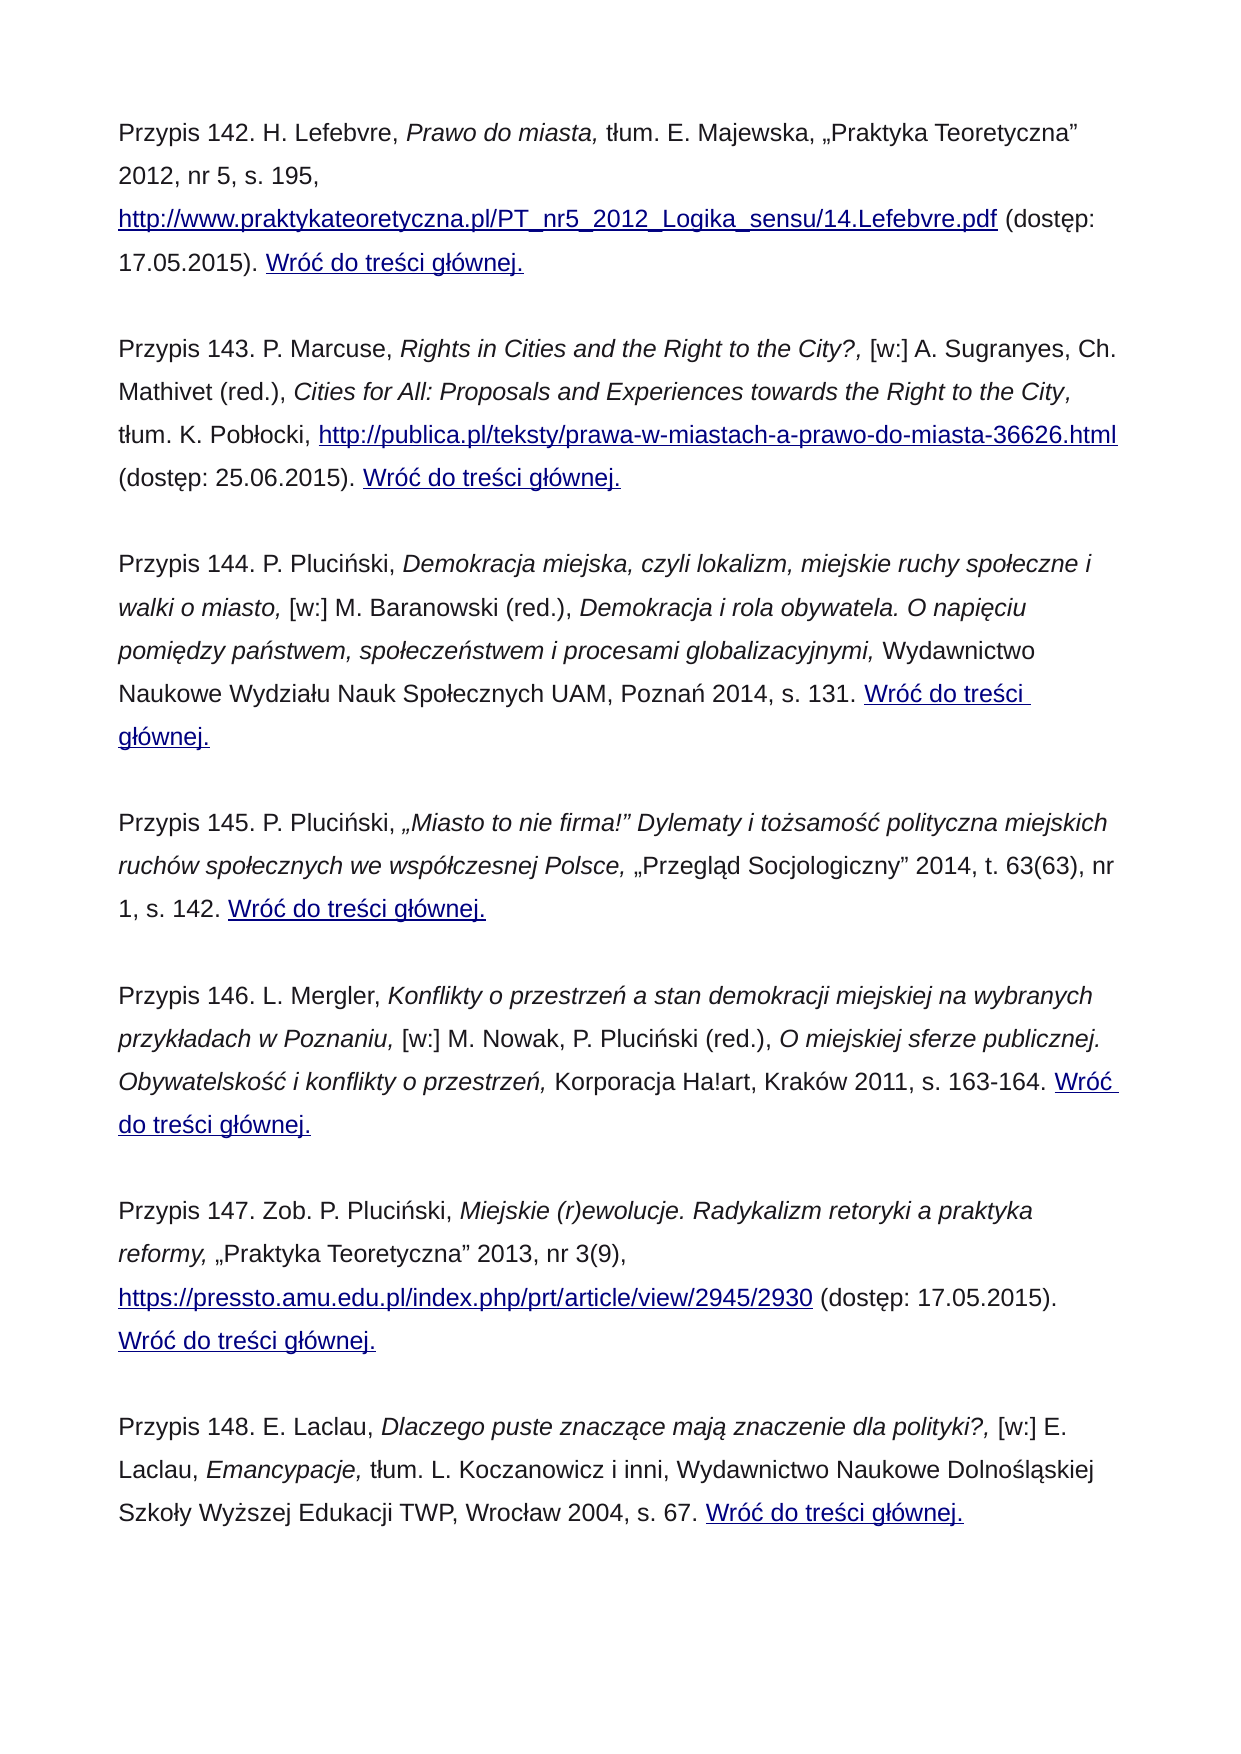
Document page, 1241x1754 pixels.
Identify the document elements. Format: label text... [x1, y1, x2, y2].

text Przypis 143. P. Marcuse, Rights in Cities and the Right to the City?, [w:] A. Sugranyes, Ch. Mathivet (red.), Cities for All: Proposals and Experiences towards the Right to the City, tłum. K. Pobłocki, http://publica.pl/teksty/prawa-w-miastach-a-prawo-do-miasta-36626.html (dostęp: 25.06.2015). Wróć do treści głównej. [118, 334, 1122, 492]
text Przypis 147. Zob. P. Pluciński, Miejskie (r)ewolucje. Radykalizm retoryki a praktyka reformy, „Praktyka Teoretyczna” 2013, nr 3(9), https://pressto.amu.edu.pl/index.php/prt/article/view/2945/2930 (dostęp: 17.05.2015). Wróć do treści głównej. [118, 1196, 1122, 1354]
text Przypis 148. E. Laclau, Dlaczego puste znaczące mają znaczenie dla polityki?, [w:] E. Laclau, Emancypacje, tłum. L. Koczanowicz i inni, Wydawnictwo Naukowe Dolnośląskiej Szkoły Wyższej Edukacji TWP, Wrocław 2004, s. 67. Wróć do treści głównej. [118, 1412, 1122, 1527]
text Przypis 144. P. Pluciński, Demokracja miejska, czyli lokalizm, miejskie ruchy społeczne i walki o miasto, [w:] M. Baranowski (red.), Demokracja i rola obywatela. O napięciu pomiędzy państwem, społeczeństwem i procesami globalizacyjnymi, Wydawnictwo Naukowe Wydziału Nauk Społecznych UAM, Poznań 2014, s. 131. Wróć do treści głównej. [118, 549, 1122, 751]
text Przypis 146. L. Mergler, Konflikty o przestrzeń a stan demokracji miejskiej na wybranych przykładach w Poznaniu, [w:] M. Nowak, P. Pluciński (red.), O miejskiej sferze publicznej. Obywatelskość i konflikty o przestrzeń, Korporacja Ha!art, Kraków 2011, s. 163-164. Wróć do treści głównej. [118, 981, 1122, 1139]
text Przypis 142. H. Lefebvre, Prawo do miasta, tłum. E. Majewska, „Praktyka Teoretyczna” 2012, nr 5, s. 195, http://www.praktykateoretyczna.pl/PT_nr5_2012_Logika_sensu/14.Lefebvre.pdf (dostęp: 17.05.2015). Wróć do treści głównej. [118, 118, 1122, 276]
text Przypis 145. P. Pluciński, „Miasto to nie firma!” Dylematy i tożsamość polityczna miejskich ruchów społecznych we współczesnej Polsce, „Przegląd Socjologiczny” 2014, t. 63(63), nr 1, s. 142. Wróć do treści głównej. [118, 808, 1122, 923]
